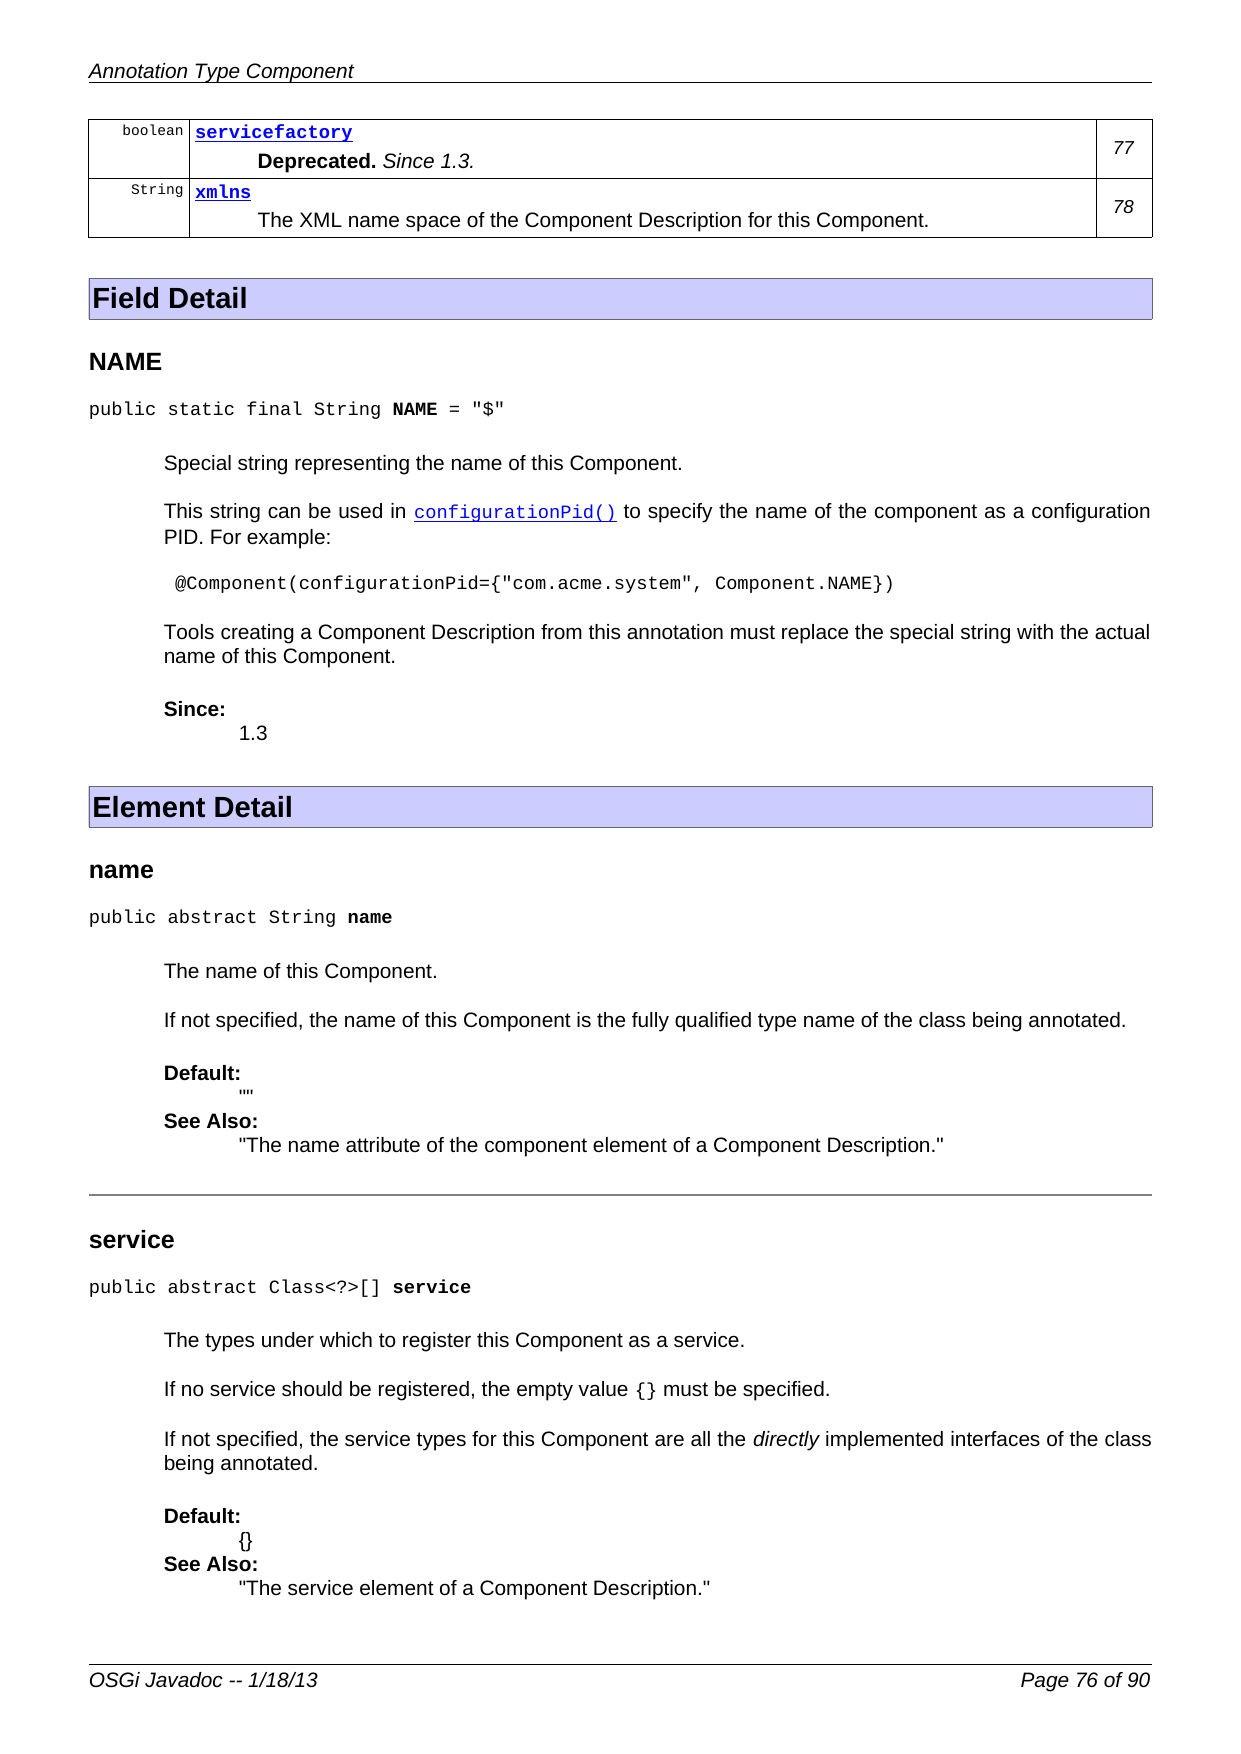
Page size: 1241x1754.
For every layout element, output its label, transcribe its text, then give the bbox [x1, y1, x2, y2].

text If not specified, the service types for this Component are all the directly implemented interfaces of the class being annotated. [163, 1427, 1152, 1475]
text The name of this Component. [163, 958, 1152, 982]
text See Also: [163, 1108, 1152, 1132]
subtitle Field Detail [90, 279, 1152, 319]
text See Also: [163, 1552, 1152, 1576]
table_cell 72 [1097, 120, 1152, 177]
text Tools creating a Component Description from this annotation must replace the special string with the actual name of this Component. [163, 620, 1152, 668]
text public abstract Class<?>[] service [88, 1278, 1152, 1299]
table_cell servicefactory Deprecated. Since 1.3. [190, 120, 1096, 177]
text Special string representing the name of this Component. [163, 450, 1152, 474]
text Default: [163, 1504, 1152, 1528]
text Default: [163, 1061, 1152, 1084]
subtitle Element Detail [90, 787, 1152, 827]
text public abstract String name [88, 908, 1152, 929]
text 1.3 [238, 721, 1152, 745]
subtitle NAME [88, 347, 1152, 376]
table_cell 73 [1097, 179, 1152, 237]
subtitle name [88, 855, 1152, 884]
table_cell xmlns The XML name space of the Component Description for this Component. [190, 179, 1096, 237]
text "" [238, 1084, 1152, 1108]
text @Component(configurationPid={"com.acme.system", Component.NAME}) [163, 573, 1152, 595]
table_cell String [89, 179, 189, 237]
text public static final String NAME = "$" [88, 400, 1152, 421]
text {} [238, 1528, 1152, 1552]
text This string can be used in configurationPid() to specify the name of the component as a configuration PID. For example: [163, 499, 1152, 548]
text If not specified, the name of this Component is the fully qualified type name of the class being annotated. [163, 1007, 1152, 1031]
subtitle service [88, 1225, 1152, 1253]
text "The service element of a Component Description." [238, 1576, 1152, 1600]
text The types under which to register this Component as a service. [163, 1328, 1152, 1352]
text "The name attribute of the component element of a Component Description." [238, 1132, 1152, 1156]
table_cell boolean [89, 120, 189, 177]
text Since: [163, 697, 1152, 721]
text If no service should be registered, the empty value {} must be specified. [163, 1377, 1152, 1402]
